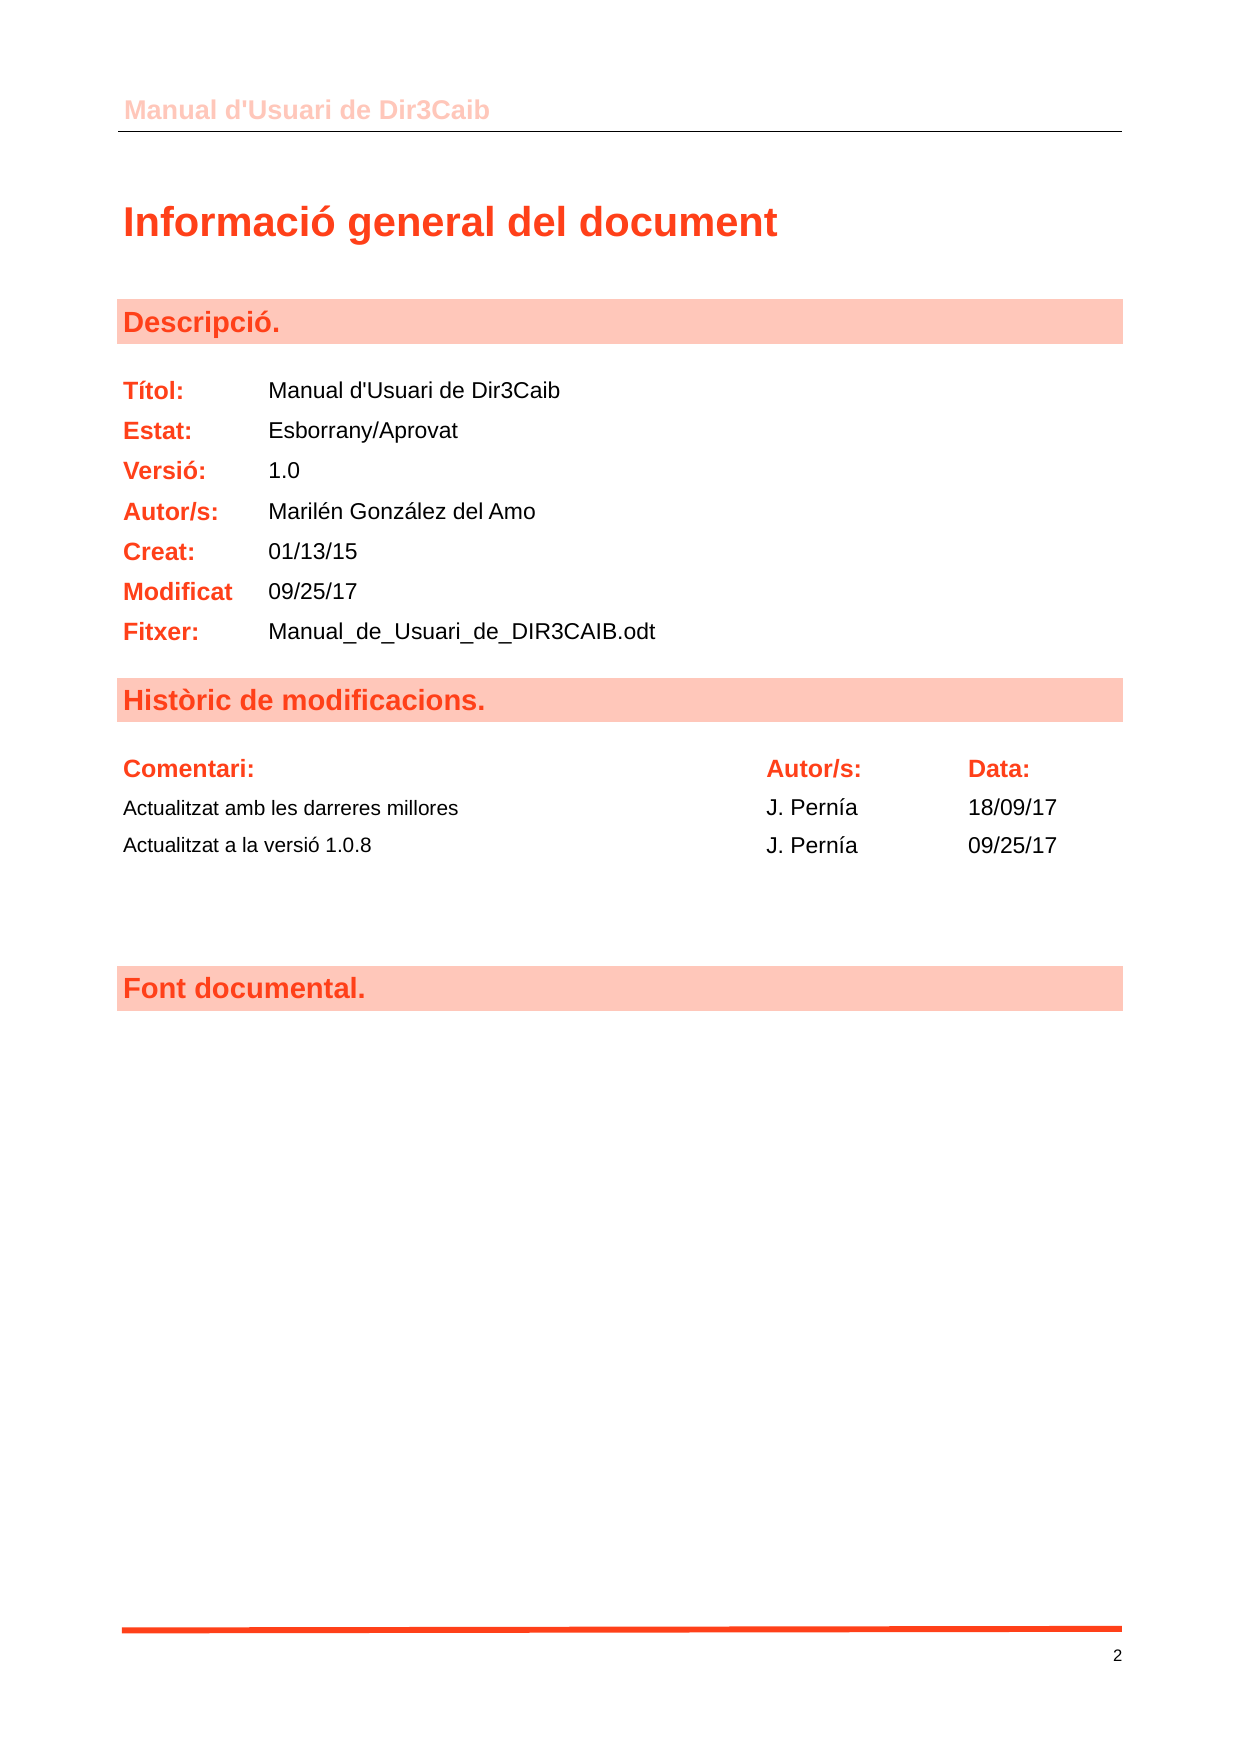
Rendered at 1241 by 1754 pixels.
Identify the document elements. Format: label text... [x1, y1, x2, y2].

table_cell Creat: [117, 531, 262, 571]
table_cell Esborrany/Aprovat [262, 410, 1123, 451]
table_cell [962, 864, 1123, 902]
table_cell Marilén González del Amo [262, 491, 1123, 531]
table_cell [117, 940, 1123, 966]
table_cell 25/09/17 [262, 571, 1123, 611]
table_cell 18/09/17 [962, 789, 1123, 826]
table_cell Comentari: [117, 748, 760, 788]
table_cell Modificat [117, 571, 262, 611]
table_header Informació general del document [117, 192, 1123, 299]
table_cell Font documental. [117, 966, 1123, 1011]
table_cell Títol: [117, 370, 262, 410]
table_cell Actualitzat amb les darreres millores [117, 789, 760, 826]
table_cell Descripció. [117, 299, 1123, 344]
table_cell [117, 1011, 1123, 1036]
table_cell [962, 902, 1123, 940]
table_cell Fitxer: [117, 611, 262, 652]
table_cell [117, 1114, 1123, 1152]
table_cell [117, 1036, 1123, 1074]
table_cell Actualitzat a la versió 1.0.8 [117, 826, 760, 864]
table_cell [117, 723, 1123, 748]
table_cell [760, 864, 962, 902]
table_cell Autor/s: [760, 748, 962, 788]
table_cell 25/09/17 [962, 826, 1123, 864]
table_cell Versió: [117, 451, 262, 491]
table_cell 1.0 [262, 451, 1123, 491]
table_cell Manual_de_Usuari_de_DIR3CAIB.odt [262, 611, 1123, 652]
table_cell [760, 902, 962, 940]
table_cell J. Pernía [760, 826, 962, 864]
table_cell J. Pernía [760, 789, 962, 826]
table_cell Manual d'Usuari de Dir3Caib [262, 370, 1123, 410]
table_cell [117, 864, 760, 902]
table_cell Autor/s: [117, 491, 262, 531]
table_cell Data: [962, 748, 1123, 788]
table_cell [117, 1074, 1123, 1114]
table_cell [117, 344, 1123, 370]
table_cell [117, 902, 760, 940]
table_cell [117, 652, 1123, 677]
table_cell Històric de modificacions. [117, 678, 1123, 722]
table_cell 13/01/15 [262, 531, 1123, 571]
table_cell Estat: [117, 410, 262, 451]
